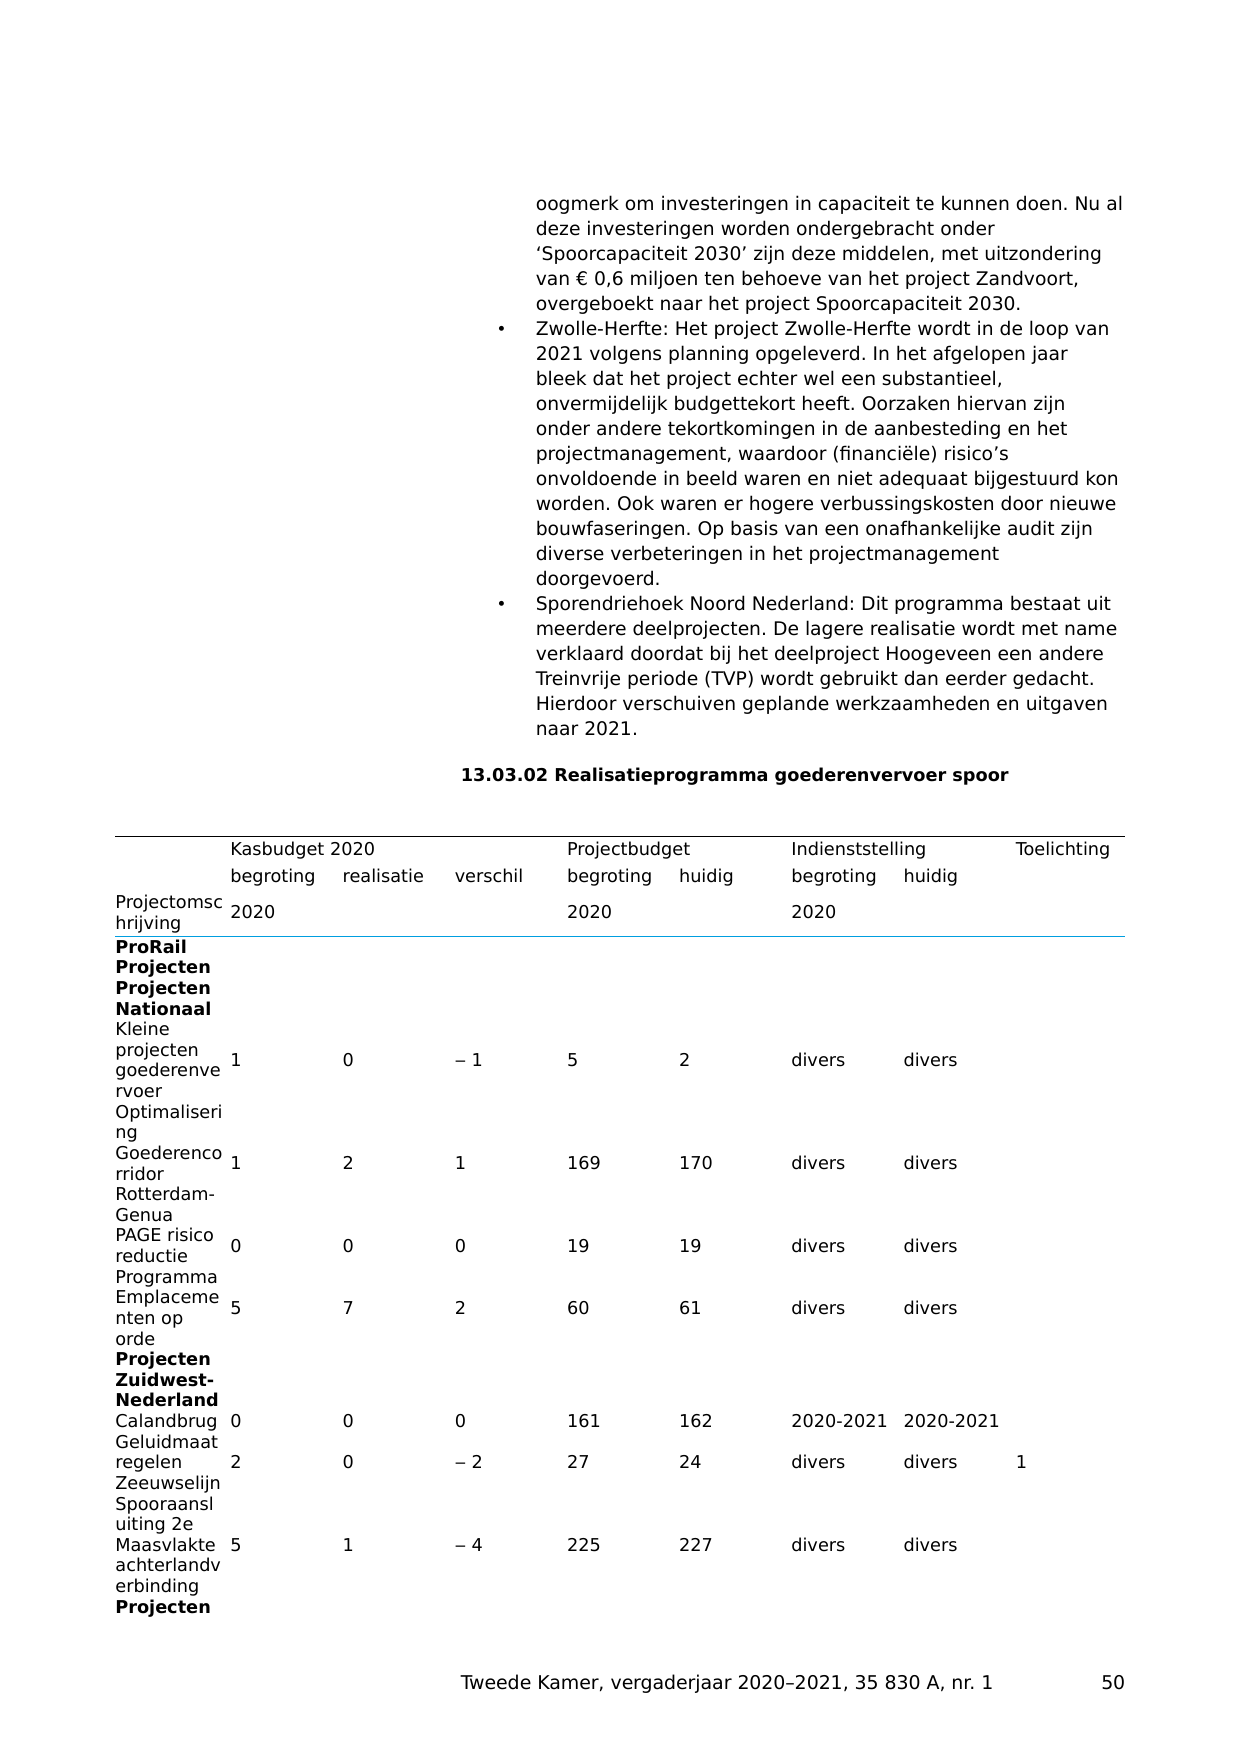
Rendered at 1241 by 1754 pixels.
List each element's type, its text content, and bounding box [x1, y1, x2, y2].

table_cell divers [900, 1225, 1013, 1267]
list Zwolle-Herfte: Het project Zwolle-Herfte wordt in de loop van 2021 volgens planning opgeleverd. In het afgelopen jaar bleek dat het project echter wel een substantieel, onvermijdelijk budgettekort heeft. Oorzaken hiervan zijn onder andere tekortkomingen in de aanbesteding en het projectmanagement, waardoor (financiële) risico’s onvoldoende in beeld waren en niet adequaat bijgestuurd kon worden. Ook waren er hogere verbussingskosten door nieuwe bouwfaseringen. Op basis van een onafhankelijke audit zijn diverse verbeteringen in het projectmanagement doorgevoerd. [498, 316, 1125, 591]
table_cell 5 [564, 1019, 676, 1102]
table_cell 162 [676, 1411, 788, 1432]
table_cell 1 [227, 1019, 339, 1102]
table_cell Programma Emplacementen op orde [115, 1267, 227, 1349]
table_cell Toelichting [1013, 837, 1125, 863]
table_cell [1013, 1597, 1125, 1617]
table_cell divers [900, 1102, 1013, 1225]
list oogmerk om investeringen in capaciteit te kunnen doen. Nu al deze investeringen worden ondergebracht onder ‘Spoorcapaciteit 2030’ zijn deze middelen, met uitzondering van € 0,6 miljoen ten behoeve van het project Zandvoort, overgeboekt naar het project Spoorcapaciteit 2030. [498, 191, 1125, 316]
table_cell Calandbrug [115, 1411, 227, 1432]
table_cell [788, 937, 900, 978]
table_cell Projecten Zuidwest-Nederland [115, 1349, 227, 1411]
table_cell [340, 1597, 452, 1617]
table_cell [340, 1349, 452, 1411]
table_cell 5 [227, 1267, 339, 1349]
table_cell [900, 889, 1013, 936]
table_cell [452, 1349, 564, 1411]
table_cell 60 [564, 1267, 676, 1349]
table_cell [676, 978, 788, 1019]
table_cell 0 [227, 1411, 339, 1432]
table_cell ‒ 1 [452, 1019, 564, 1102]
table_cell Spooraansluiting 2e Maasvlakte achterlandverbinding [115, 1494, 227, 1597]
table_cell divers [788, 1494, 900, 1597]
table_cell [564, 1597, 676, 1617]
table_cell [1013, 863, 1125, 889]
table_cell 2020 [227, 889, 339, 936]
table_cell 2 [227, 1432, 339, 1493]
table_cell begroting [227, 863, 339, 889]
table_cell PAGE risico reductie [115, 1225, 227, 1267]
table_cell 2020-2021 [900, 1411, 1013, 1432]
table_cell [788, 1349, 900, 1411]
table_cell [1013, 1411, 1125, 1432]
table_cell [1013, 937, 1125, 978]
table_cell ProRail Projecten [115, 937, 227, 978]
table_cell 19 [676, 1225, 788, 1267]
table_cell [227, 978, 339, 1019]
table_cell [340, 889, 452, 936]
table_cell 2020 [564, 889, 676, 936]
table_cell 0 [340, 1432, 452, 1493]
table_cell [1013, 1225, 1125, 1267]
table_cell 2020-2021 [788, 1411, 900, 1432]
table_cell divers [788, 1019, 900, 1102]
table_cell Projectbudget [564, 837, 788, 863]
table_cell 170 [676, 1102, 788, 1225]
table_cell 61 [676, 1267, 788, 1349]
table_cell ‒ 2 [452, 1432, 564, 1493]
table_cell divers [900, 1494, 1013, 1597]
table_cell divers [788, 1102, 900, 1225]
table_cell 169 [564, 1102, 676, 1225]
table_cell [788, 978, 900, 1019]
table_cell 7 [340, 1267, 452, 1349]
table_cell Projecten Nationaal [115, 978, 227, 1019]
table_cell 2 [340, 1102, 452, 1225]
table_cell [452, 978, 564, 1019]
table_cell 0 [227, 1225, 339, 1267]
table_cell huidig [676, 863, 788, 889]
table_cell 27 [564, 1432, 676, 1493]
table_cell Kleine projecten goederenvervoer [115, 1019, 227, 1102]
table_cell [676, 937, 788, 978]
table_cell huidig [900, 863, 1013, 889]
table_header Tabel 20 Projectoverzicht behorende bij 13.03.02: Realisatieprogramma Spoorwegen goederenvervoer (bedragen x € 1 miljoen) [115, 788, 1125, 836]
table_cell [1013, 1349, 1125, 1411]
table_cell [227, 937, 339, 978]
table_cell [1013, 1267, 1125, 1349]
table_cell [564, 937, 676, 978]
table_cell [900, 937, 1013, 978]
table_cell 0 [340, 1019, 452, 1102]
table_cell [227, 1597, 339, 1617]
table_cell [1013, 978, 1125, 1019]
table_cell 0 [452, 1411, 564, 1432]
table_cell 24 [676, 1432, 788, 1493]
table_cell 19 [564, 1225, 676, 1267]
table_cell [788, 1597, 900, 1617]
list Sporendriehoek Noord Nederland: Dit programma bestaat uit meerdere deelprojecten. De lagere realisatie wordt met name verklaard doordat bij het deelproject Hoogeveen een andere Treinvrije periode (TVP) wordt gebruikt dan eerder gedacht. Hierdoor verschuiven geplande werkzaamheden en uitgaven naar 2021. [498, 591, 1125, 741]
text 13.03.02 Realisatieprogramma goederenvervoer spoor [461, 763, 1125, 786]
table_cell Optimalisering Goederencorridor Rotterdam-Genua [115, 1102, 227, 1225]
table_cell [676, 889, 788, 936]
table_cell 0 [340, 1225, 452, 1267]
table_cell divers [900, 1019, 1013, 1102]
table_cell [1013, 1102, 1125, 1225]
table_cell [1013, 889, 1125, 936]
table_cell [1013, 1494, 1125, 1597]
table_cell 1 [227, 1102, 339, 1225]
table_cell [452, 889, 564, 936]
table_cell [227, 1349, 339, 1411]
table_cell begroting [788, 863, 900, 889]
table_cell divers [788, 1225, 900, 1267]
table_cell 1 [452, 1102, 564, 1225]
table_cell 2 [676, 1019, 788, 1102]
table_cell [676, 1349, 788, 1411]
table_cell [676, 1597, 788, 1617]
table_cell 2020 [788, 889, 900, 936]
table_cell verschil [452, 863, 564, 889]
table_cell [452, 1597, 564, 1617]
table_cell divers [900, 1432, 1013, 1493]
table_cell [340, 937, 452, 978]
table_cell [564, 978, 676, 1019]
table_cell [1013, 1019, 1125, 1102]
table_cell [115, 837, 227, 863]
table_cell 0 [340, 1411, 452, 1432]
table_cell Indienststelling [788, 837, 1013, 863]
table_cell ‒ 4 [452, 1494, 564, 1597]
table_cell [900, 978, 1013, 1019]
table_cell 225 [564, 1494, 676, 1597]
table_cell 1 [1013, 1432, 1125, 1493]
table_cell [900, 1349, 1013, 1411]
table_cell Projecten [115, 1597, 227, 1617]
table_cell 0 [452, 1225, 564, 1267]
table_cell divers [788, 1267, 900, 1349]
table_cell Kasbudget 2020 [227, 837, 564, 863]
table_cell [452, 937, 564, 978]
table_cell realisatie [340, 863, 452, 889]
table_cell Projectomschrijving [115, 889, 227, 936]
table_cell 5 [227, 1494, 339, 1597]
table_cell Geluidmaatregelen Zeeuwselijn [115, 1432, 227, 1493]
table_cell [340, 978, 452, 1019]
table_cell [115, 863, 227, 889]
table_cell 161 [564, 1411, 676, 1432]
table_cell [564, 1349, 676, 1411]
table_cell divers [788, 1432, 900, 1493]
table_cell 227 [676, 1494, 788, 1597]
table_cell divers [900, 1267, 1013, 1349]
table_cell begroting [564, 863, 676, 889]
table_cell 1 [340, 1494, 452, 1597]
table_cell [900, 1597, 1013, 1617]
table_cell 2 [452, 1267, 564, 1349]
